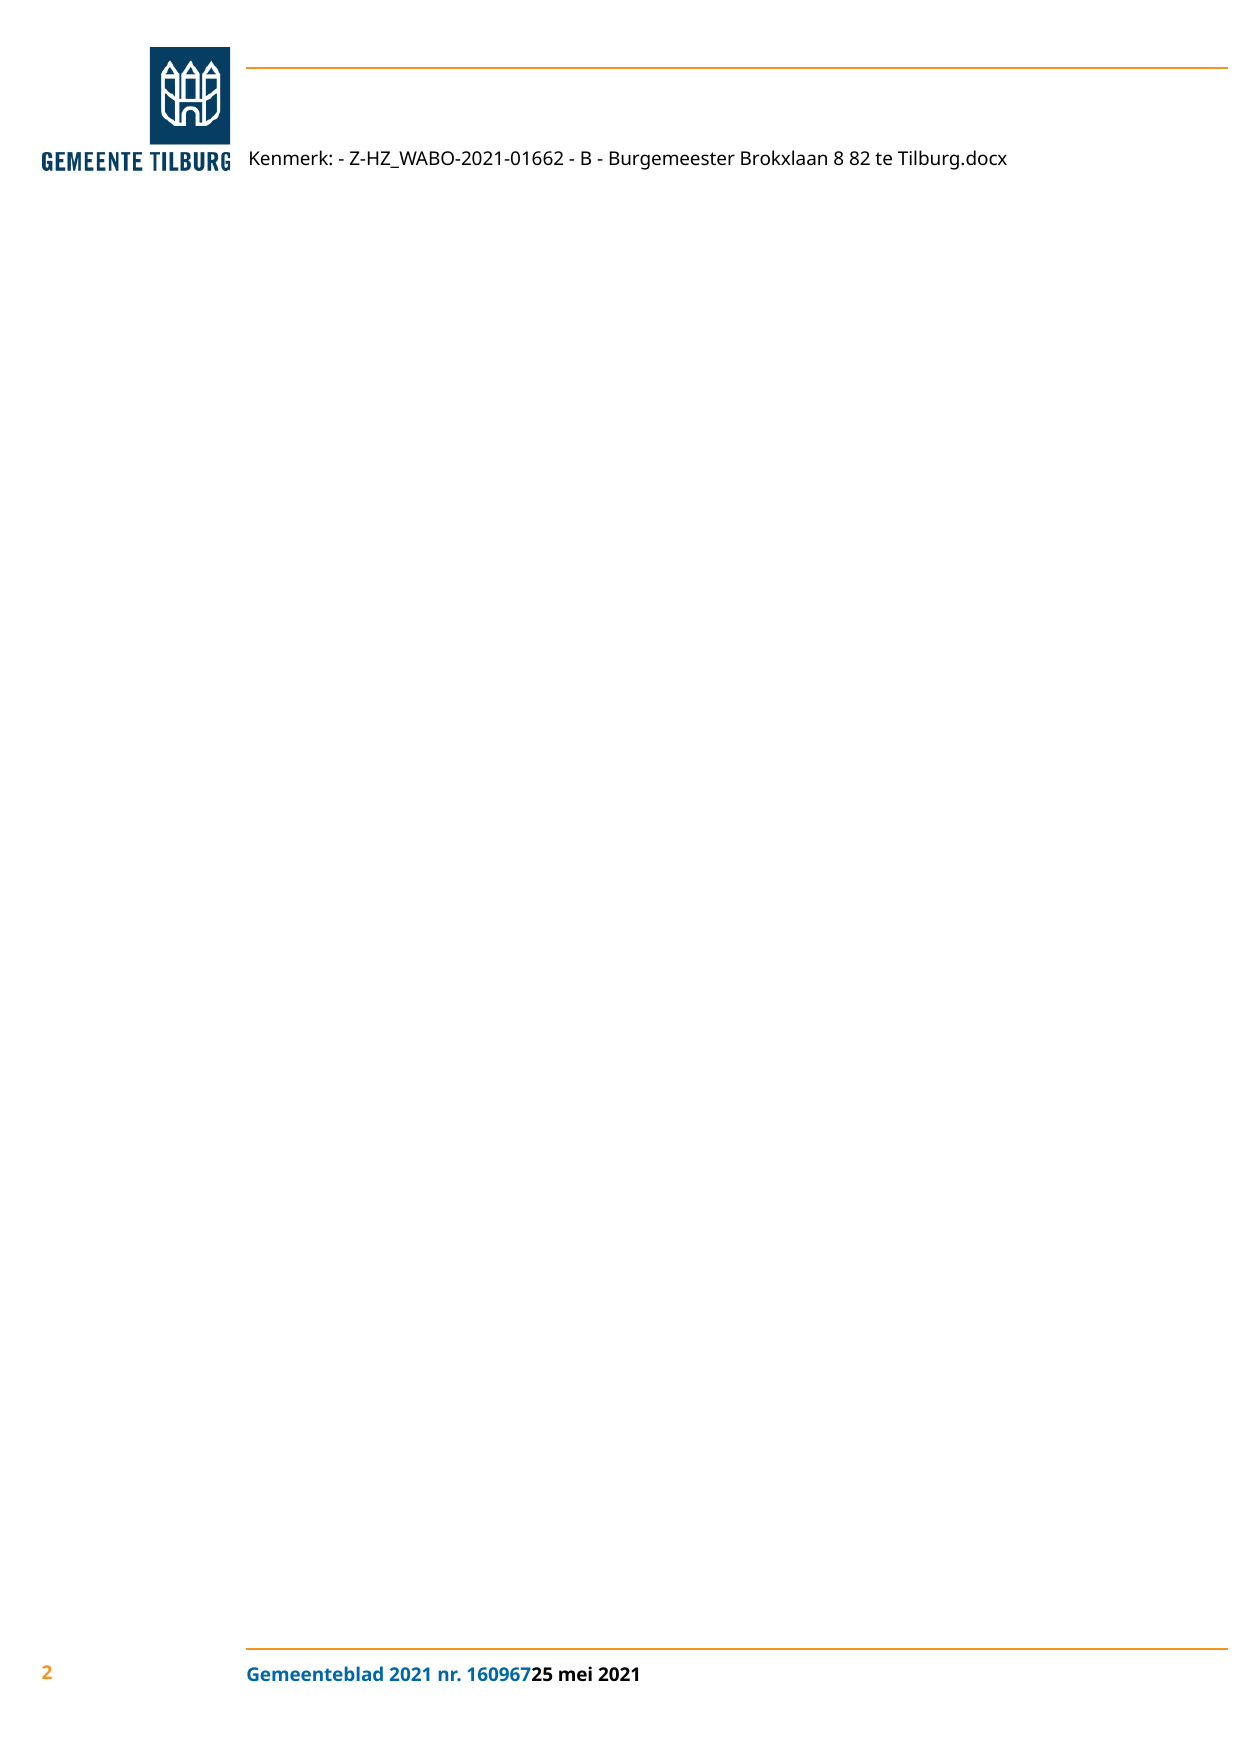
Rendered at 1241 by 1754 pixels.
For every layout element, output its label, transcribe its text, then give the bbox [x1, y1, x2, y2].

text Kenmerk: - Z-HZ_WABO-2021-01662 - B - Burgemeester Brokxlaan 8 82 te Tilburg.docx [248, 145, 1152, 171]
picture [41, 47, 231, 172]
